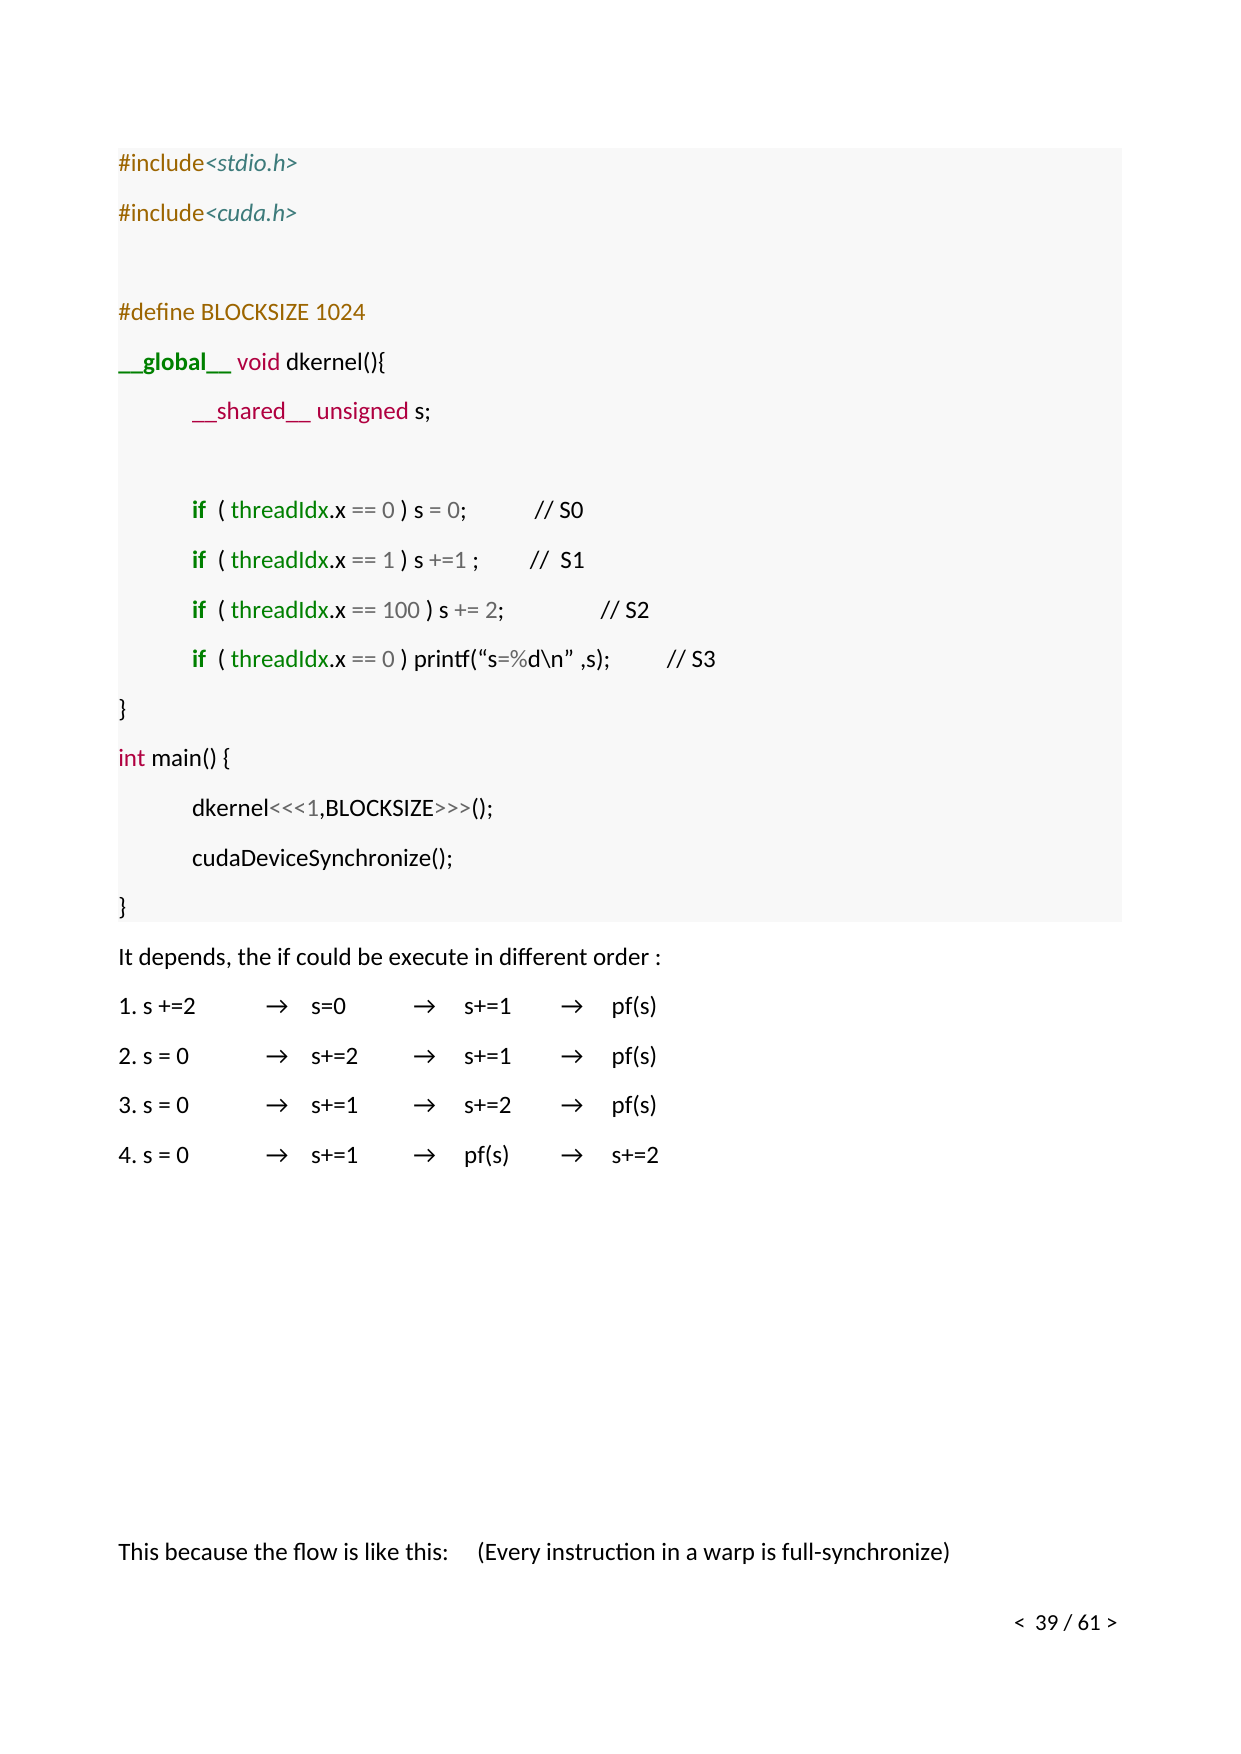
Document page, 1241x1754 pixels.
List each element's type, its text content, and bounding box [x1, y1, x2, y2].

text 2. s = 0 → s+=2 → s+=1 → pf(s) [118, 1040, 1122, 1071]
text if ( threadIdx.x == 0 ) printf(“s=%d\n” ,s); // S3 [118, 643, 1122, 674]
text #include<stdio.h> [118, 148, 1122, 178]
text 1. s +=2 → s=0 → s+=1 → pf(s) [118, 991, 1122, 1021]
text if ( threadIdx.x == 100 ) s += 2; // S2 [118, 594, 1122, 624]
text #define BLOCKSIZE 1024 [118, 296, 1122, 327]
text } [118, 891, 1122, 922]
text cudaDeviceSynchronize(); [118, 842, 1122, 872]
text 4. s = 0 → s+=1 → pf(s) → s+=2 [118, 1139, 1122, 1170]
text #include<cuda.h> [118, 197, 1122, 228]
text It depends, the if could be execute in different order : [118, 941, 1122, 971]
text dkernel<<<1,BLOCKSIZE>>>(); [118, 792, 1122, 823]
text __shared__ unsigned s; [118, 396, 1122, 426]
text int main() { [118, 743, 1122, 773]
text This because the flow is like this: (Every instruction in a warp is full-synchronize) [118, 1536, 1122, 1566]
text } [118, 693, 1122, 723]
text 3. s = 0 → s+=1 → s+=2 → pf(s) [118, 1090, 1122, 1120]
text __global__ void dkernel(){ [118, 346, 1122, 376]
text if ( threadIdx.x == 1 ) s +=1 ; // S1 [118, 544, 1122, 575]
text if ( threadIdx.x == 0 ) s = 0; // S0 [118, 495, 1122, 525]
